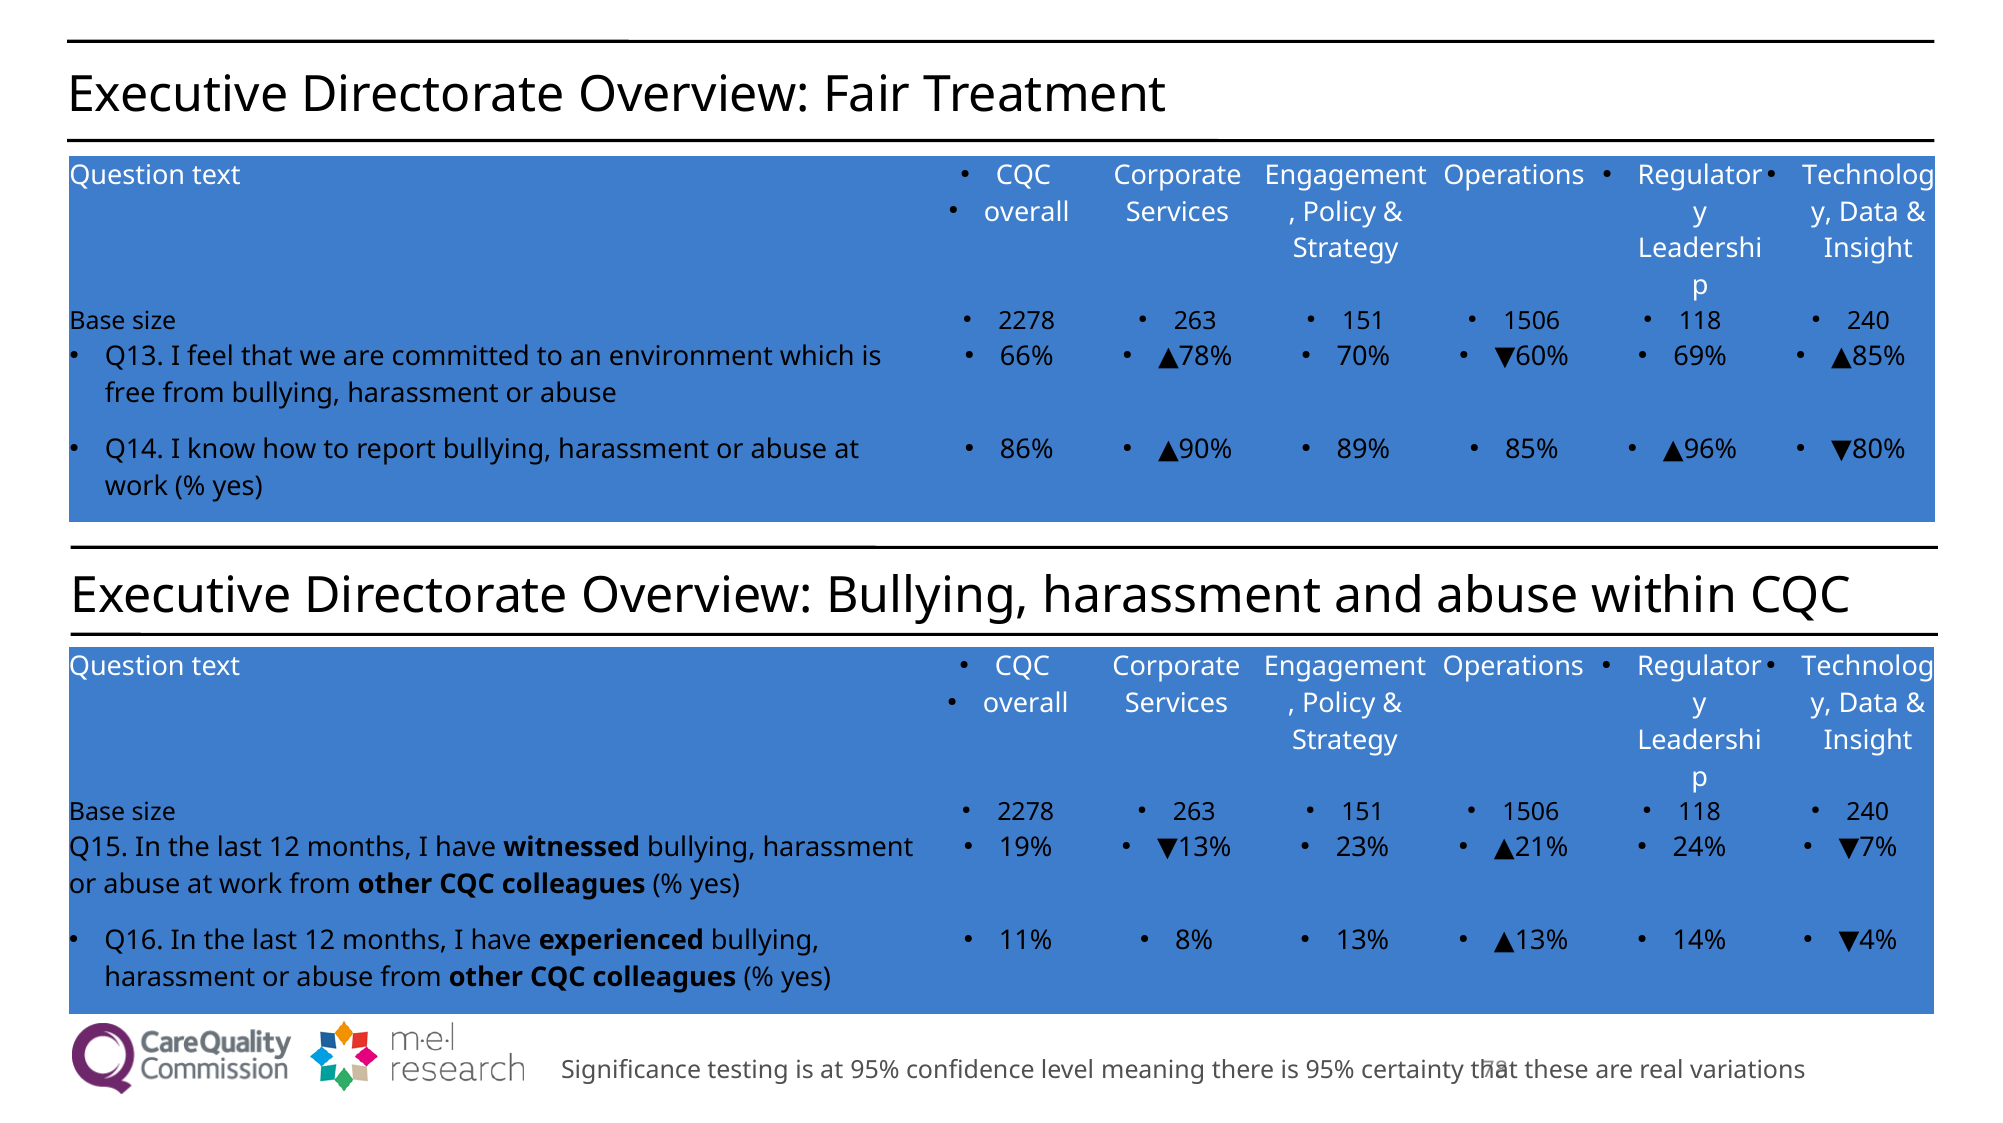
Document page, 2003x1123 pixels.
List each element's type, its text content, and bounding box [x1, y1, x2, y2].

table_cell 263 [1092, 794, 1261, 828]
table_header Operations [1430, 156, 1598, 303]
table_cell ▲90% [1093, 430, 1262, 522]
table_cell 240 [1766, 794, 1934, 828]
table_cell Base size [69, 303, 925, 337]
table_header Corporate Services [1092, 647, 1261, 794]
slide_number 78 [1466, 1039, 1934, 1100]
table_cell 14% [1598, 921, 1766, 1014]
text_box Significance testing is at 95% confidence level meaning there is 95% certainty that these are real variations [546, 1041, 1904, 1083]
table_cell ▼13% [1092, 828, 1261, 921]
table_cell 85% [1430, 430, 1598, 522]
table_cell 70% [1262, 337, 1430, 430]
table_cell ▼7% [1766, 828, 1934, 921]
table_cell 118 [1598, 303, 1767, 337]
table_cell 89% [1262, 430, 1430, 522]
title Executive Directorate Overview: Fair Treatment [67, 42, 1935, 130]
table_cell 151 [1261, 794, 1429, 828]
table_cell ▲13% [1429, 921, 1598, 1014]
table_cell 1506 [1429, 794, 1598, 828]
table_header Operations [1429, 647, 1598, 794]
text_box Executive Directorate Overview: Bullying, harassment and abuse within CQC [70, 542, 1938, 631]
table_cell ▼80% [1767, 430, 1935, 522]
table_cell 11% [924, 921, 1092, 1014]
table_cell 151 [1262, 303, 1430, 337]
table_header Corporate Services [1093, 156, 1262, 303]
table_cell 1506 [1430, 303, 1598, 337]
table_cell 118 [1598, 794, 1766, 828]
table_cell 263 [1093, 303, 1262, 337]
table_header Technology, Data & Insight [1766, 647, 1934, 794]
table_cell Q13. I feel that we are committed to an environment which is free from bullying, harassment or abuse [69, 337, 925, 430]
table_cell ▲21% [1429, 828, 1598, 921]
table_cell 24% [1598, 828, 1766, 921]
table_cell 69% [1598, 337, 1767, 430]
table_cell ▼4% [1766, 921, 1934, 1014]
table_cell 86% [925, 430, 1093, 522]
table_cell 13% [1261, 921, 1429, 1014]
table_header Question text [69, 647, 924, 794]
table_cell Base size [69, 794, 924, 828]
table_cell 2278 [925, 303, 1093, 337]
table_cell 240 [1767, 303, 1935, 337]
picture [310, 1021, 524, 1091]
table_cell 66% [925, 337, 1093, 430]
table_cell ▲85% [1767, 337, 1935, 430]
table_cell 8% [1092, 921, 1261, 1014]
table_header Regulatory Leadership [1598, 647, 1766, 794]
table_cell 19% [924, 828, 1092, 921]
picture [70, 1021, 294, 1097]
table_cell Q15. In the last 12 months, I have witnessed bullying, harassment or abuse at work from other CQC colleagues (% yes) [69, 828, 924, 921]
table_header Engagement, Policy & Strategy [1261, 647, 1429, 794]
table_cell ▲96% [1598, 430, 1767, 522]
table_cell 23% [1261, 828, 1429, 921]
table_header Technology, Data & Insight [1767, 156, 1935, 303]
table_header Regulatory Leadership [1598, 156, 1767, 303]
table_header Question text [69, 156, 925, 303]
table_header CQC overall [925, 156, 1093, 303]
table_cell ▲78% [1093, 337, 1262, 430]
table_header Engagement, Policy & Strategy [1262, 156, 1430, 303]
table_cell Q16. In the last 12 months, I have experienced bullying, harassment or abuse from other CQC colleagues (% yes) [69, 921, 924, 1014]
table_cell Q14. I know how to report bullying, harassment or abuse at work (% yes) [69, 430, 925, 522]
table_header CQC overall [924, 647, 1092, 794]
table_cell 2278 [924, 794, 1092, 828]
table_cell ▼60% [1430, 337, 1598, 430]
